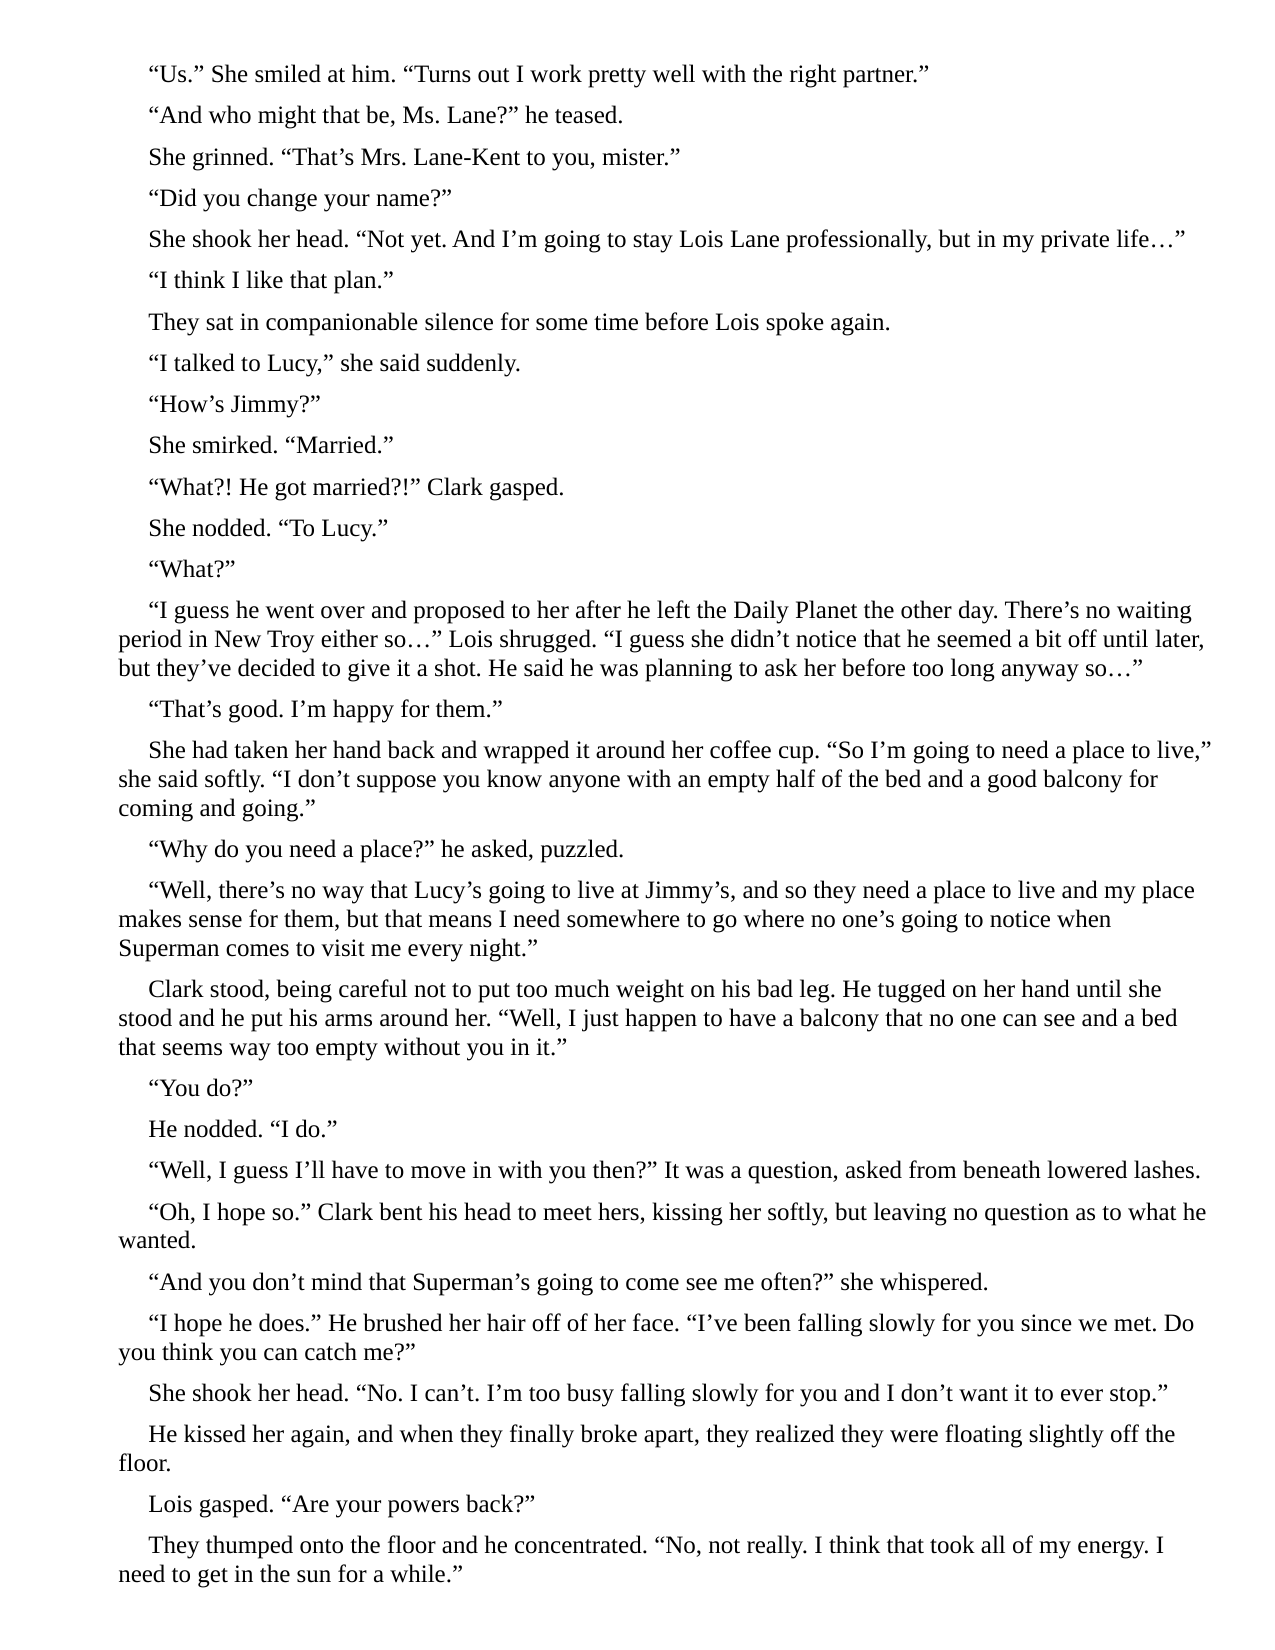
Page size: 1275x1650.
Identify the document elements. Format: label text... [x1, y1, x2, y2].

text They sat in companionable silence for some time before Lois spoke again. [118, 307, 1216, 335]
text “Why do you need a place?” he asked, puzzled. [118, 834, 1216, 863]
text “I think I like that plan.” [118, 265, 1216, 294]
text She shook her head. “Not yet. And I’m going to stay Lois Lane professionally, but in my private life…” [118, 224, 1216, 253]
text “What?! He got married?!” Clark gasped. [118, 472, 1216, 500]
text “Well, I guess I’ll have to move in with you then?” It was a question, asked from beneath lowered lashes. [118, 1155, 1216, 1184]
text She smirked. “Married.” [118, 430, 1216, 459]
text “I guess he went over and proposed to her after he left the Daily Planet the other day. There’s no waiting period in New Troy either so…” Lois shrugged. “I guess she didn’t notice that he seemed a bit off until later, but they’ve decided to give it a shot. He said he was planning to ask her before too long anyway so…” [118, 595, 1216, 682]
text “And who might that be, Ms. Lane?” he teased. [118, 100, 1216, 129]
text Clark stood, being careful not to put too much weight on his bad leg. He tugged on her hand until she stood and he put his arms around her. “Well, I just happen to have a balcony that no one can see and a bed that seems way too empty without you in it.” [118, 974, 1216, 1060]
text She grinned. “That’s Mrs. Lane-Kent to you, mister.” [118, 142, 1216, 170]
text He kissed her again, and when they finally broke apart, they realized they were floating slightly off the floor. [118, 1419, 1216, 1477]
text “I hope he does.” He brushed her hair off of her face. “I’ve been falling slowly for you since we met. Do you think you can catch me?” [118, 1308, 1216, 1365]
text She shook her head. “No. I can’t. I’m too busy falling slowly for you and I don’t want it to ever stop.” [118, 1378, 1216, 1407]
text “I talked to Lucy,” she said suddenly. [118, 348, 1216, 377]
text They thumped onto the floor and he concentrated. “No, not really. I think that took all of my energy. I need to get in the sun for a while.” [118, 1530, 1216, 1588]
text “Oh, I hope so.” Clark bent his head to meet hers, kissing her softly, but leaving no question as to what he wanted. [118, 1197, 1216, 1254]
text Lois gasped. “Are your powers back?” [118, 1489, 1216, 1518]
text “Us.” She smiled at him. “Turns out I work pretty well with the right partner.” [118, 59, 1216, 88]
text She had taken her hand back and wrapped it around her coffee cup. “So I’m going to need a place to live,” she said softly. “I don’t suppose you know anyone with an empty half of the bed and a good balcony for coming and going.” [118, 735, 1216, 822]
text “Did you change your name?” [118, 183, 1216, 212]
text “How’s Jimmy?” [118, 389, 1216, 418]
text “That’s good. I’m happy for them.” [118, 694, 1216, 723]
text She nodded. “To Lucy.” [118, 513, 1216, 542]
text “Well, there’s no way that Lucy’s going to live at Jimmy’s, and so they need a place to live and my place makes sense for them, but that means I need somewhere to go where no one’s going to notice when Superman comes to visit me every night.” [118, 875, 1216, 962]
text “And you don’t mind that Superman’s going to come see me often?” she whispered. [118, 1267, 1216, 1295]
text “You do?” [118, 1073, 1216, 1102]
text “What?” [118, 554, 1216, 583]
text He nodded. “I do.” [118, 1114, 1216, 1143]
